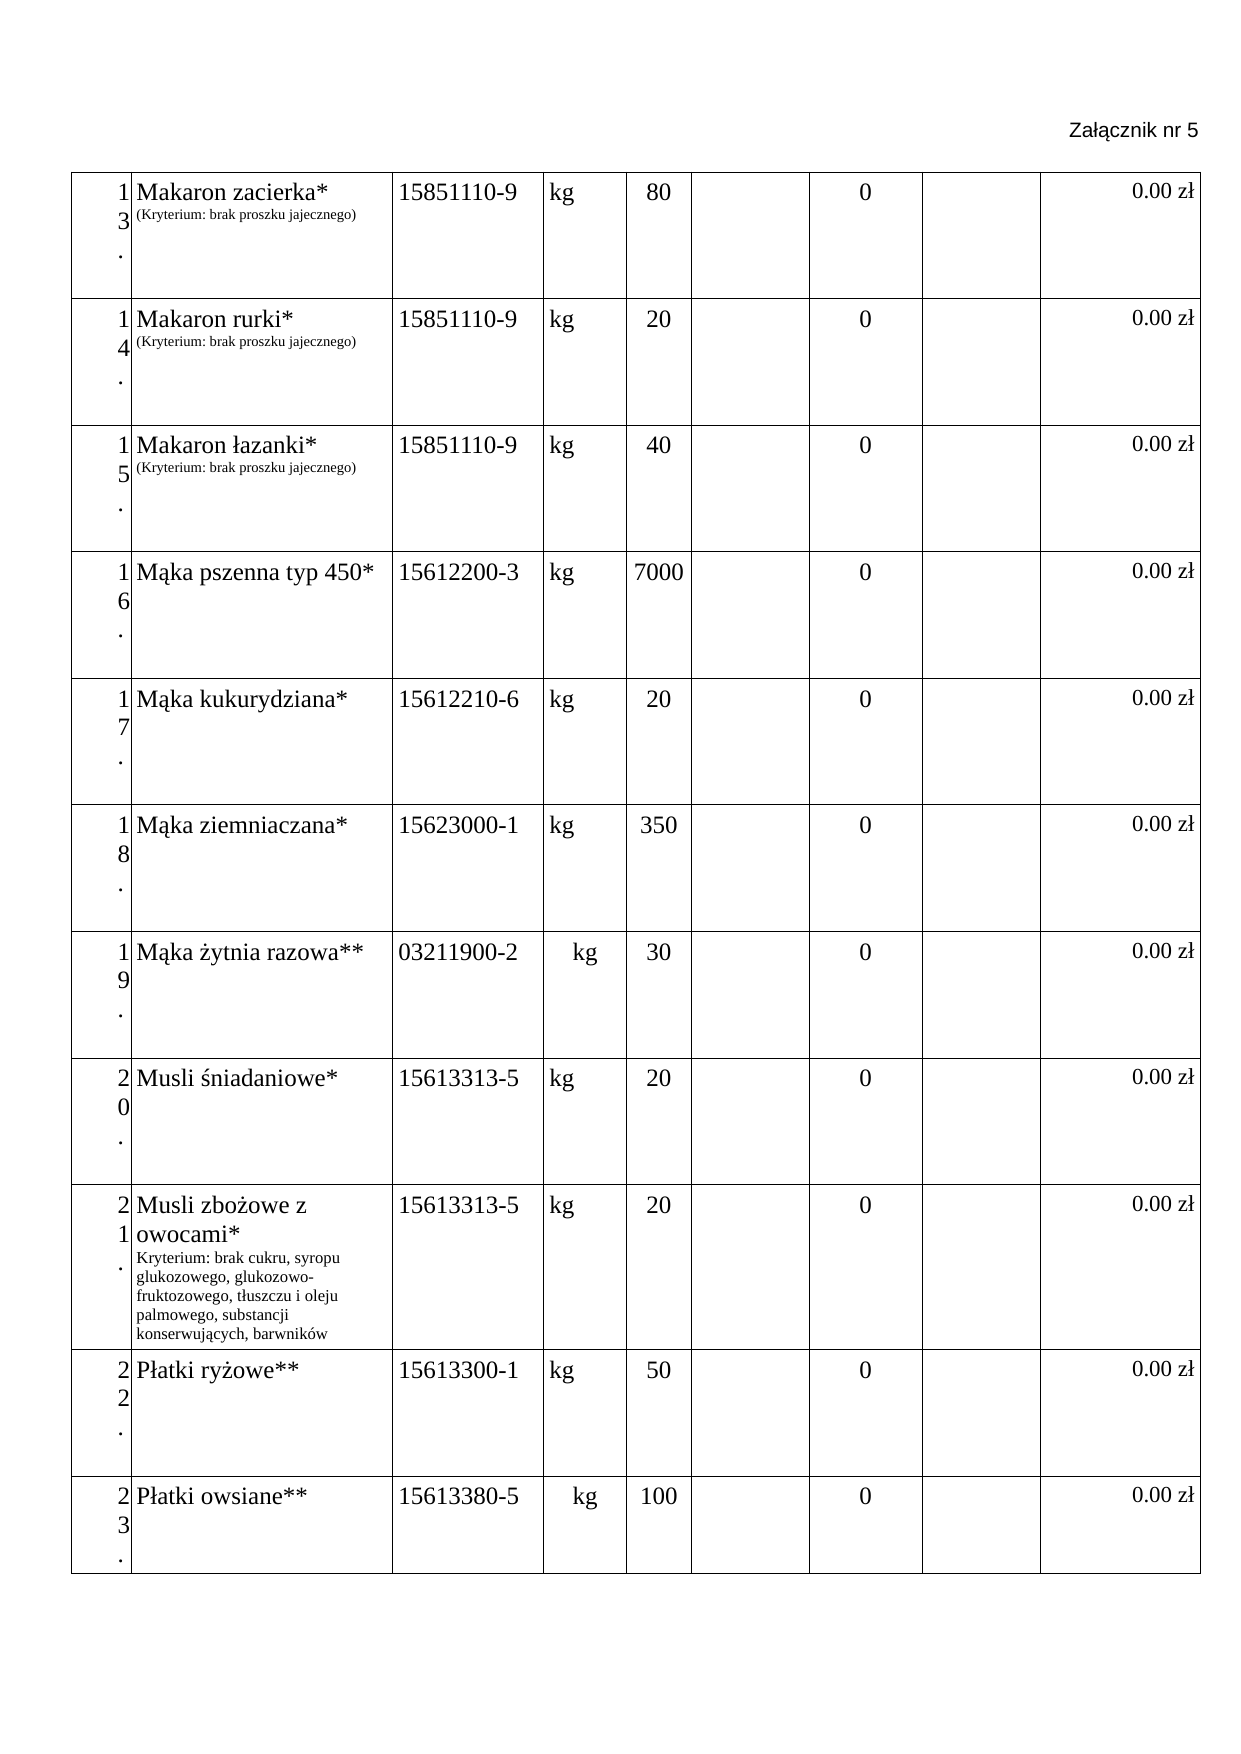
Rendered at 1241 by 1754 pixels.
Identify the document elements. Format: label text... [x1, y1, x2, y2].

table_cell [692, 1477, 809, 1573]
table_cell kg [544, 552, 626, 678]
table_cell 0 [810, 805, 922, 931]
table_cell [692, 552, 809, 678]
table_cell 0,00 zł [1041, 1477, 1200, 1573]
table_cell 0 [810, 679, 922, 804]
table_cell 15613313-5 [393, 1059, 543, 1184]
table_cell Makaron rurki* (Kryterium: brak proszku jajecznego) [132, 299, 392, 425]
table_cell 0,00 zł [1041, 1059, 1200, 1184]
table_cell [692, 1350, 809, 1476]
table_cell kg [544, 932, 626, 1057]
table_cell [692, 426, 809, 551]
table_cell 0,00 zł [1041, 805, 1200, 931]
table_cell 0,00 zł [1041, 1185, 1200, 1349]
table_cell [923, 552, 1040, 678]
table_cell 50 [627, 1350, 691, 1476]
table_cell [72, 173, 131, 298]
table_cell kg [544, 1059, 626, 1184]
table_cell 0,00 zł [1041, 932, 1200, 1057]
table_cell 20 [627, 299, 691, 425]
table_cell [692, 173, 809, 298]
table_cell Płatki ryżowe** [132, 1350, 392, 1476]
table_cell [72, 299, 131, 425]
table_cell kg [544, 1477, 626, 1573]
table_cell 40 [627, 426, 691, 551]
table_cell Płatki owsiane** [132, 1477, 392, 1573]
table_cell 03211900-2 [393, 932, 543, 1057]
table_cell 0,00 zł [1041, 552, 1200, 678]
table_cell [692, 805, 809, 931]
table_cell [72, 1059, 131, 1184]
table_cell kg [544, 1350, 626, 1476]
table_cell 0 [810, 1350, 922, 1476]
table_cell [923, 1059, 1040, 1184]
table_cell [692, 932, 809, 1057]
table_cell [923, 1477, 1040, 1573]
table_cell Musli śniadaniowe* [132, 1059, 392, 1184]
table_cell 0 [810, 932, 922, 1057]
table_cell [923, 426, 1040, 551]
table_cell 0,00 zł [1041, 679, 1200, 804]
table_cell [72, 1185, 131, 1349]
table_cell Makaron łazanki* (Kryterium: brak proszku jajecznego) [132, 426, 392, 551]
table_cell kg [544, 173, 626, 298]
table_cell 20 [627, 1185, 691, 1349]
table_cell 15613380-5 [393, 1477, 543, 1573]
table_cell 0,00 zł [1041, 426, 1200, 551]
table_cell [923, 299, 1040, 425]
table_cell [72, 805, 131, 931]
table_cell [72, 426, 131, 551]
table_cell 0 [810, 173, 922, 298]
table_cell [923, 1185, 1040, 1349]
table_cell [692, 1185, 809, 1349]
table_cell [72, 552, 131, 678]
table_cell [72, 679, 131, 804]
table_cell Mąka kukurydziana* [132, 679, 392, 804]
table_cell 0 [810, 426, 922, 551]
table_cell 350 [627, 805, 691, 931]
table_cell [72, 1477, 131, 1573]
table_cell Mąka żytnia razowa** [132, 932, 392, 1057]
table_cell Musli zbożowe z owocami* Kryterium: brak cukru, syropu glukozowego, glukozowo-fruktozowego, tłuszczu i oleju palmowego, substancji konserwujących, barwników [132, 1185, 392, 1349]
table_cell [923, 932, 1040, 1057]
table_cell Mąka ziemniaczana* [132, 805, 392, 931]
table_cell 0,00 zł [1041, 299, 1200, 425]
table_cell kg [544, 679, 626, 804]
table_cell kg [544, 1185, 626, 1349]
table_cell 0 [810, 1477, 922, 1573]
table_cell [72, 932, 131, 1057]
table_cell Mąka pszenna typ 450* [132, 552, 392, 678]
table_cell [923, 805, 1040, 931]
table_cell kg [544, 299, 626, 425]
table_cell 0,00 zł [1041, 173, 1200, 298]
table_cell 7000 [627, 552, 691, 678]
table_cell 20 [627, 679, 691, 804]
table_cell 15851110-9 [393, 173, 543, 298]
table_cell 0 [810, 299, 922, 425]
table_cell 0 [810, 1059, 922, 1184]
table_cell 15613300-1 [393, 1350, 543, 1476]
table_cell 80 [627, 173, 691, 298]
table_cell Makaron zacierka* (Kryterium: brak proszku jajecznego) [132, 173, 392, 298]
table_cell 15851110-9 [393, 299, 543, 425]
table_cell 0 [810, 1185, 922, 1349]
table_cell 15612200-3 [393, 552, 543, 678]
table_cell 15623000-1 [393, 805, 543, 931]
table_cell [692, 679, 809, 804]
table_cell kg [544, 805, 626, 931]
table_cell 100 [627, 1477, 691, 1573]
table_cell 30 [627, 932, 691, 1057]
table_cell 15613313-5 [393, 1185, 543, 1349]
table_cell 20 [627, 1059, 691, 1184]
table_cell kg [544, 426, 626, 551]
table_cell 15851110-9 [393, 426, 543, 551]
table_cell 15612210-6 [393, 679, 543, 804]
table_cell [923, 679, 1040, 804]
table_cell [692, 299, 809, 425]
table_cell [692, 1059, 809, 1184]
table_cell [72, 1350, 131, 1476]
table_cell 0 [810, 552, 922, 678]
table_cell [923, 173, 1040, 298]
table_cell [923, 1350, 1040, 1476]
table_cell 0,00 zł [1041, 1350, 1200, 1476]
